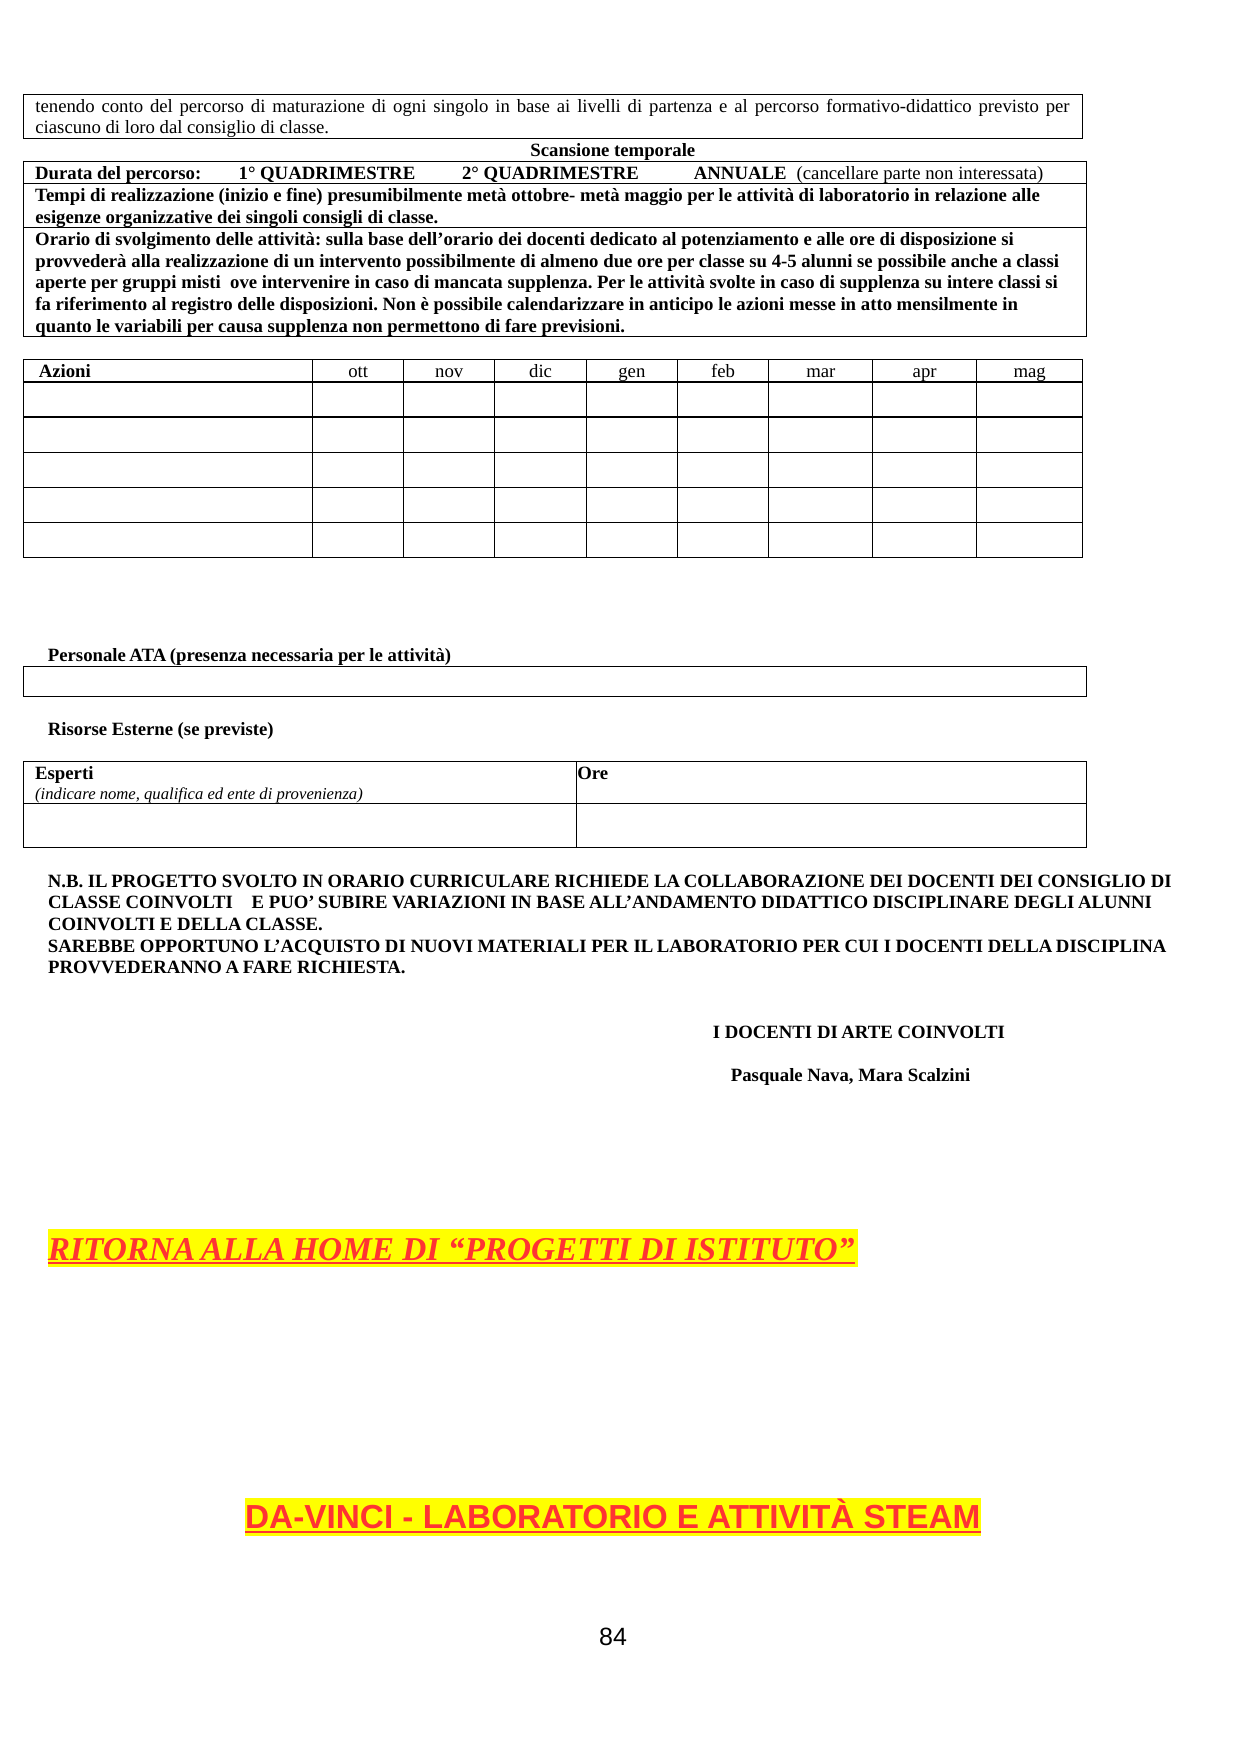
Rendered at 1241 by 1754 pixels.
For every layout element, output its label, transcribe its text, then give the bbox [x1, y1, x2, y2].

table_header Esperti (indicare nome, qualifica ed ente di provenienza) [24, 762, 576, 803]
table_header mar [769, 360, 872, 381]
table_cell [678, 453, 768, 487]
table_cell [495, 383, 586, 416]
table_cell [24, 488, 312, 522]
table_cell [24, 453, 312, 487]
table_cell [404, 523, 494, 557]
text I DOCENTI DI ARTE COINVOLTI [48, 1021, 1178, 1042]
table_cell [769, 418, 872, 452]
table_header dic [495, 360, 586, 381]
table_header Azioni [24, 360, 312, 381]
table_cell [977, 523, 1082, 557]
table_cell [587, 488, 677, 522]
table_cell Tempi di realizzazione (inizio e fine) presumibilmente metà ottobre- metà maggio per le attività di laboratorio in relazione alle esigenze organizzative dei singoli consigli di classe. [24, 184, 1086, 227]
table_cell [977, 488, 1082, 522]
text Scansione temporale [48, 139, 1178, 161]
table_cell [873, 488, 976, 522]
table_cell [24, 523, 312, 557]
table_cell [977, 418, 1082, 452]
table_header nov [404, 360, 494, 381]
table_cell [873, 418, 976, 452]
table_cell [977, 453, 1082, 487]
table_header [24, 667, 1086, 696]
table_cell [313, 453, 403, 487]
table_cell [313, 418, 403, 452]
table_header Durata del percorso: 1° QUADRIMESTRE 2° QUADRIMESTRE ANNUALE (cancellare parte non interessata) [24, 162, 1086, 183]
table_cell [873, 453, 976, 487]
table_cell [24, 383, 312, 416]
text Risorse Esterne (se previste) [48, 718, 1178, 740]
text Personale ATA (presenza necessaria per le attività) [48, 644, 1178, 666]
table_cell tenendo conto del percorso di maturazione di ogni singolo in base ai livelli di partenza e al percorso formativo-didattico previsto per ciascuno di loro dal consiglio di classe. [24, 95, 1082, 138]
table_cell [873, 383, 976, 416]
table_header ott [313, 360, 403, 381]
table_cell [769, 383, 872, 416]
table_header apr [873, 360, 976, 381]
table_header feb [678, 360, 768, 381]
table_cell [313, 523, 403, 557]
table_cell [678, 418, 768, 452]
table_cell [873, 523, 976, 557]
table_header Ore [577, 762, 1086, 803]
table_cell [24, 804, 576, 847]
table_cell [495, 418, 586, 452]
text Pasquale Nava, Mara Scalzini [48, 1064, 1178, 1085]
table_cell [587, 418, 677, 452]
table_cell [577, 804, 1086, 847]
subtitle DA-VINCI - laboratorio e attività STEAM [48, 1497, 1178, 1536]
table_cell [495, 453, 586, 487]
table_cell [404, 383, 494, 416]
table_cell [404, 453, 494, 487]
text RITORNA ALLA HOME DI “PROGETTI DI ISTITUTO” [48, 1229, 1178, 1267]
table_cell [587, 383, 677, 416]
table_header gen [587, 360, 677, 381]
table_cell [495, 488, 586, 522]
table_cell [313, 488, 403, 522]
table_cell [678, 383, 768, 416]
text N.B. IL PROGETTO SVOLTO IN ORARIO CURRICULARE RICHIEDE LA COLLABORAZIONE DEI DOCENTI DEI CONSIGLIO DI CLASSE COINVOLTI E PUO’ SUBIRE VARIAZIONI IN BASE ALL’ANDAMENTO DIDATTICO DISCIPLINARE DEGLI ALUNNI COINVOLTI E DELLA CLASSE. [48, 870, 1178, 934]
table_cell [313, 383, 403, 416]
table_cell [587, 523, 677, 557]
table_cell [769, 453, 872, 487]
table_cell [769, 488, 872, 522]
table_cell [404, 418, 494, 452]
text SAREBBE OPPORTUNO L’ACQUISTO DI NUOVI MATERIALI PER IL LABORATORIO PER CUI I DOCENTI DELLA DISCIPLINA PROVVEDERANNO A FARE RICHIESTA. [48, 934, 1178, 978]
table_header mag [977, 360, 1082, 381]
table_cell [495, 523, 586, 557]
table_cell [678, 523, 768, 557]
table_cell [769, 523, 872, 557]
table_cell [24, 418, 312, 452]
table_cell [977, 383, 1082, 416]
table_cell [587, 453, 677, 487]
table_cell [678, 488, 768, 522]
table_cell Orario di svolgimento delle attività: sulla base dell’orario dei docenti dedicato al potenziamento e alle ore di disposizione si provvederà alla realizzazione di un intervento possibilmente di almeno due ore per classe su 4-5 alunni se possibile anche a classi aperte per gruppi misti ove intervenire in caso di mancata supplenza. Per le attività svolte in caso di supplenza su intere classi si fa riferimento al registro delle disposizioni. Non è possibile calendarizzare in anticipo le azioni messe in atto mensilmente in quanto le variabili per causa supplenza non permettono di fare previsioni. [24, 228, 1086, 336]
table_cell [404, 488, 494, 522]
